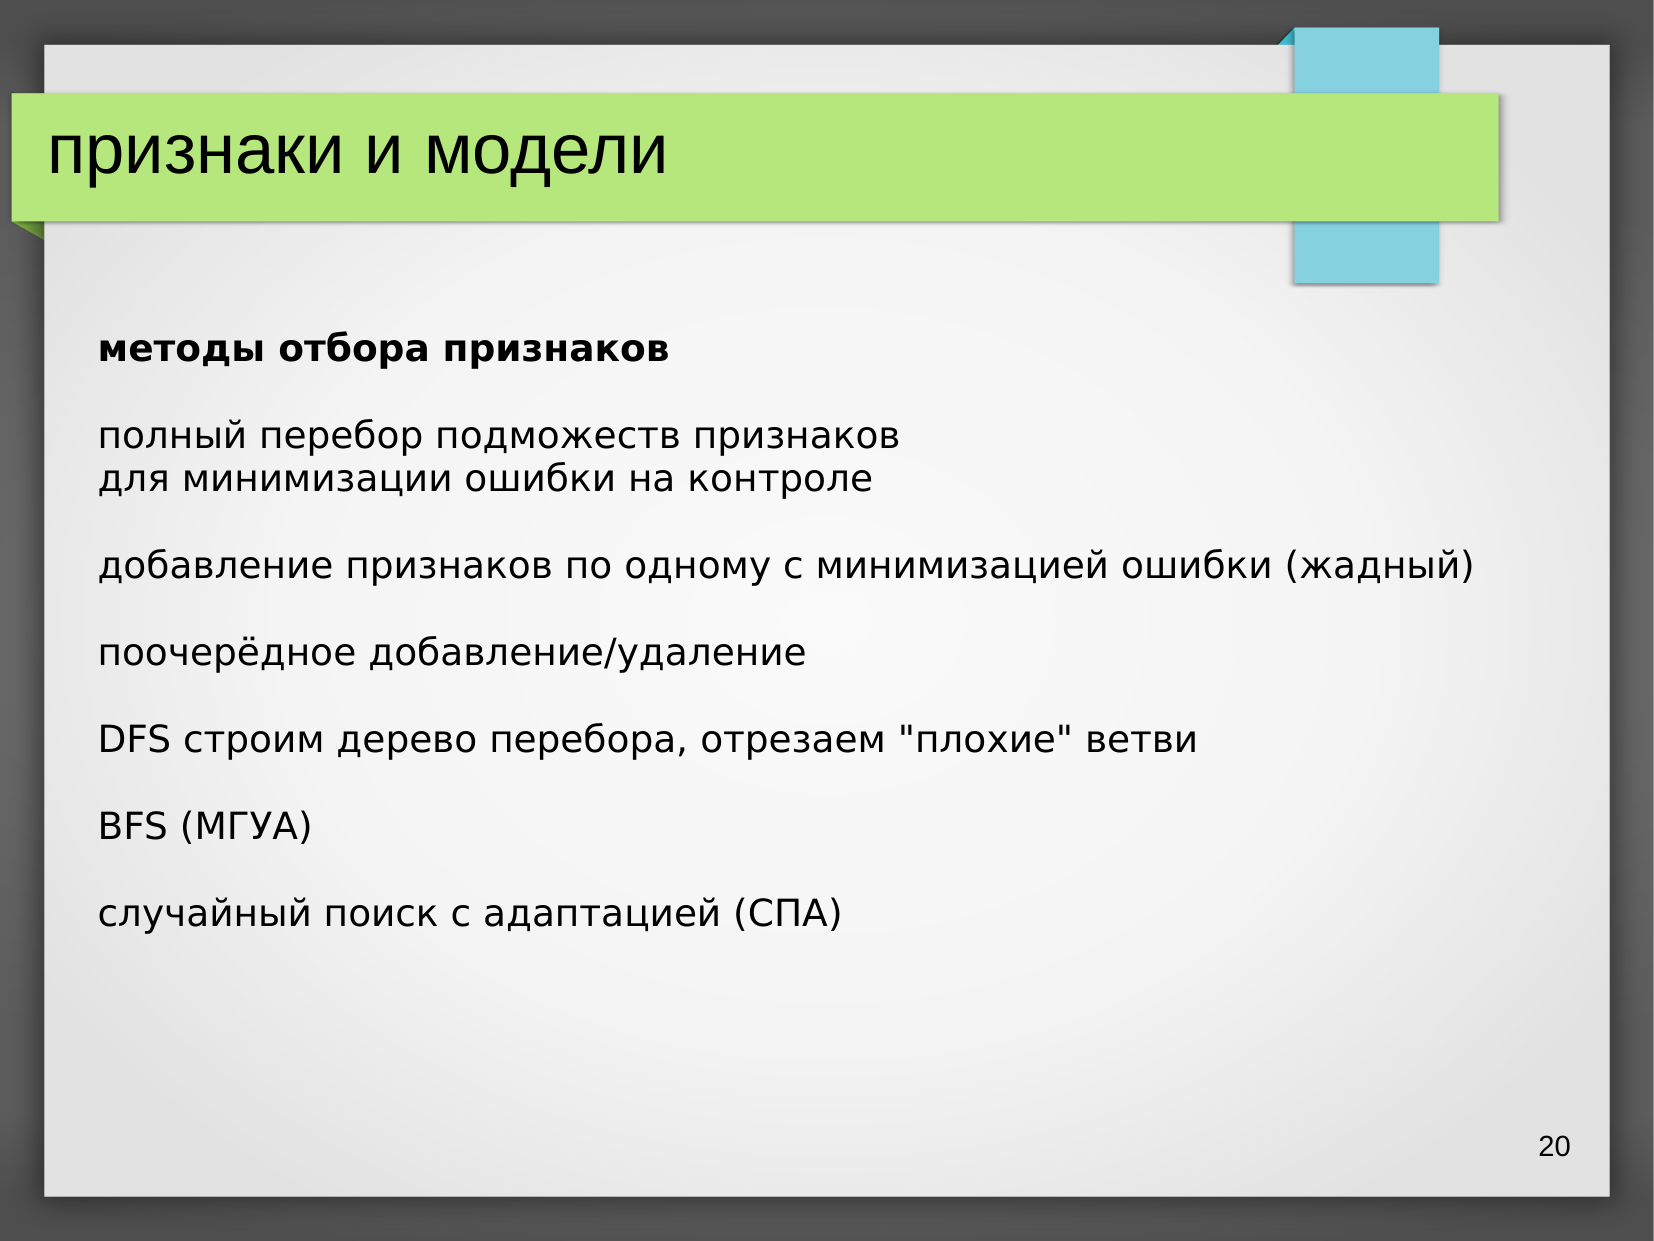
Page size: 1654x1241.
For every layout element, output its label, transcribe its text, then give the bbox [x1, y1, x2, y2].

picture [0, 0, 1654, 1241]
title признаки и модели [47, 113, 1465, 185]
text_box методы отбора признаков полный перебор подможеств признаков для минимизации ошибки на контроле добавление признаков по одному с минимизацией ошибки (жадный) поочерёдное добавление/удаление DFS строим дерево перебора, отрезаем "плохие" ветви BFS (МГУА) случайный поиск с адаптацией (СПА) [82, 318, 1524, 1074]
